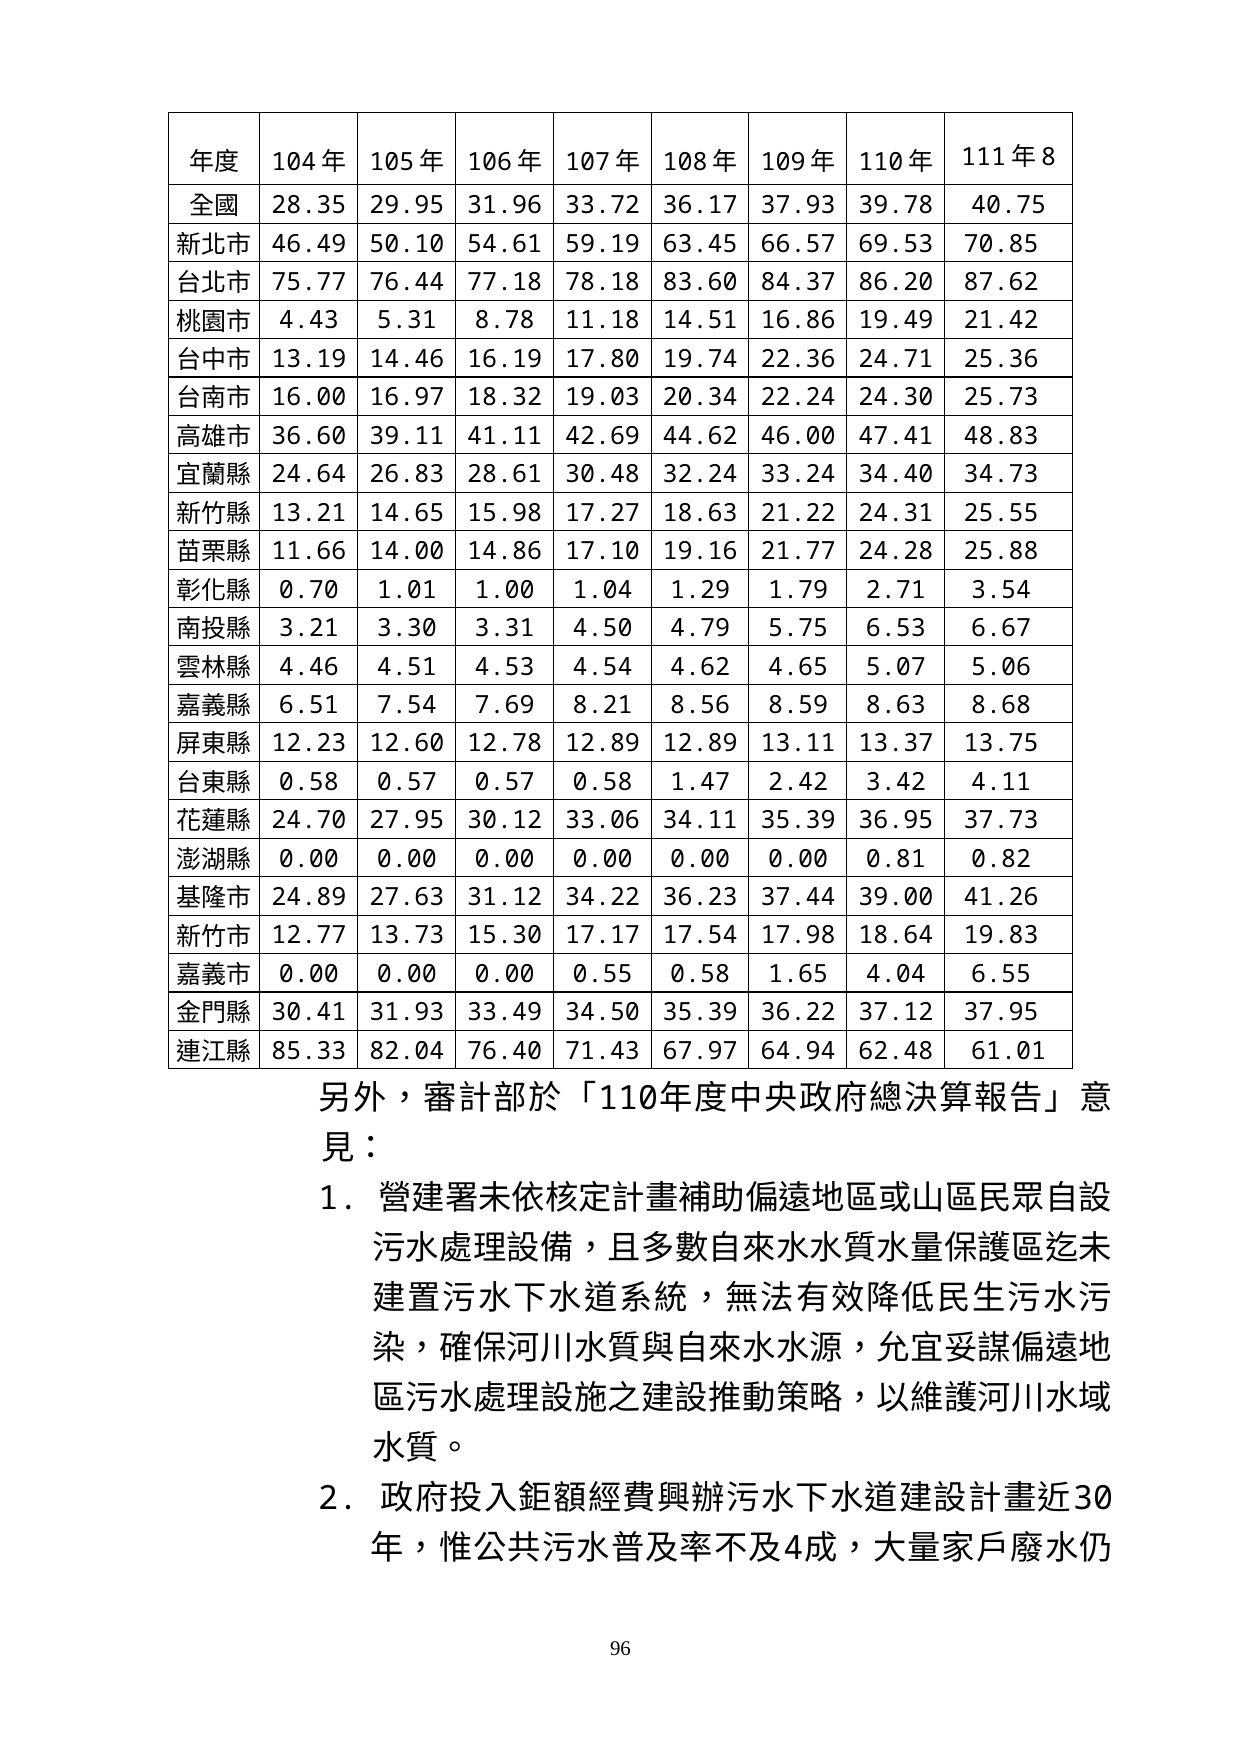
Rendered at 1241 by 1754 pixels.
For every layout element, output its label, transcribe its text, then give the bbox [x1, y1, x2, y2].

table_cell 0.58 [652, 954, 748, 991]
table_cell 新竹縣 [169, 493, 259, 530]
table_cell 全國 [169, 185, 259, 223]
table_cell 1.29 [652, 570, 748, 607]
table_cell 19.83 [945, 916, 1072, 953]
table_cell 4.04 [847, 954, 944, 991]
table_cell 1.01 [358, 570, 455, 607]
table_cell 50.10 [358, 224, 455, 261]
table_cell 46.49 [260, 224, 357, 261]
table_cell 0.82 [945, 839, 1072, 876]
table_cell 47.41 [847, 416, 944, 453]
table_cell 24.64 [260, 454, 357, 492]
table_cell 18.32 [456, 378, 553, 415]
table_cell 36.22 [749, 993, 846, 1030]
table_cell 台南市 [169, 378, 259, 415]
table_cell 82.04 [358, 1031, 455, 1068]
table_cell 6.55 [945, 954, 1072, 991]
table_header 108年 [652, 113, 748, 184]
table_cell 0.00 [749, 839, 846, 876]
table_cell 36.23 [652, 877, 748, 914]
table_cell 0.00 [260, 839, 357, 876]
table_cell 26.83 [358, 454, 455, 492]
table_cell 4.50 [554, 608, 651, 645]
table_cell 15.30 [456, 916, 553, 953]
table_cell 37.95 [945, 993, 1072, 1030]
table_cell 29.95 [358, 185, 455, 223]
table_cell 30.12 [456, 800, 553, 838]
table_cell 16.00 [260, 378, 357, 415]
table_cell 17.17 [554, 916, 651, 953]
table_cell 14.51 [652, 301, 748, 338]
table_cell 19.49 [847, 301, 944, 338]
table_cell 4.53 [456, 646, 553, 684]
table_cell 31.12 [456, 877, 553, 914]
table_cell 新竹市 [169, 916, 259, 953]
table_cell 17.27 [554, 493, 651, 530]
table_cell 30.41 [260, 993, 357, 1030]
table_cell 屏東縣 [169, 723, 259, 761]
table_cell 25.36 [945, 339, 1072, 376]
table_cell 1.65 [749, 954, 846, 991]
table_cell 0.57 [456, 762, 553, 799]
table_cell 5.31 [358, 301, 455, 338]
table_cell 3.31 [456, 608, 553, 645]
table_cell 6.51 [260, 685, 357, 722]
table_cell 台中市 [169, 339, 259, 376]
table_cell 59.19 [554, 224, 651, 261]
table_cell 5.07 [847, 646, 944, 684]
table_cell 1.04 [554, 570, 651, 607]
table_cell 11.18 [554, 301, 651, 338]
table_cell 12.78 [456, 723, 553, 761]
table_cell 1.47 [652, 762, 748, 799]
table_cell 21.22 [749, 493, 846, 530]
table_cell 32.24 [652, 454, 748, 492]
table_cell 連江縣 [169, 1031, 259, 1068]
table_cell 37.73 [945, 800, 1072, 838]
table_cell 4.46 [260, 646, 357, 684]
table_cell 4.51 [358, 646, 455, 684]
table_cell 34.40 [847, 454, 944, 492]
table_cell 35.39 [652, 993, 748, 1030]
table_header 111年8月 [945, 113, 1072, 184]
table_cell 2.71 [847, 570, 944, 607]
table_cell 24.71 [847, 339, 944, 376]
table_cell 彰化縣 [169, 570, 259, 607]
table_cell 12.89 [554, 723, 651, 761]
table_cell 83.60 [652, 262, 748, 299]
text 2. 政府投入鉅額經費興辦污水下水道建設計畫近30年，惟公共污水普及率不及4成，大量家戶廢水仍 [318, 1469, 1113, 1569]
table_cell 14.46 [358, 339, 455, 376]
table_cell 76.40 [456, 1031, 553, 1068]
table_cell 4.43 [260, 301, 357, 338]
table_cell 5.75 [749, 608, 846, 645]
table_cell 17.98 [749, 916, 846, 953]
table_cell 20.34 [652, 378, 748, 415]
table_cell 13.73 [358, 916, 455, 953]
table_cell 61.01 [945, 1031, 1072, 1068]
table_cell 0.00 [260, 954, 357, 991]
table_cell 1.79 [749, 570, 846, 607]
table_cell 4.62 [652, 646, 748, 684]
table_cell 19.74 [652, 339, 748, 376]
table_cell 4.65 [749, 646, 846, 684]
table_cell 24.70 [260, 800, 357, 838]
table_cell 76.44 [358, 262, 455, 299]
table_cell 宜蘭縣 [169, 454, 259, 492]
table_cell 12.23 [260, 723, 357, 761]
table_header 104年 [260, 113, 357, 184]
table_cell 44.62 [652, 416, 748, 453]
table_cell 13.11 [749, 723, 846, 761]
table_cell 64.94 [749, 1031, 846, 1068]
table_cell 3.42 [847, 762, 944, 799]
table_cell 4.79 [652, 608, 748, 645]
table_cell 37.93 [749, 185, 846, 223]
table_cell 12.89 [652, 723, 748, 761]
table_cell 22.24 [749, 378, 846, 415]
table_cell 12.60 [358, 723, 455, 761]
table_cell 13.21 [260, 493, 357, 530]
table_cell 22.36 [749, 339, 846, 376]
table_cell 5.06 [945, 646, 1072, 684]
table_cell 86.20 [847, 262, 944, 299]
text 1. 營建署未依核定計畫補助偏遠地區或山區民眾自設污水處理設備，且多數自來水水質水量保護區迄未建置污水下水道系統，無法有效降低民生污水污染，確保河川水質與自來水水源，允宜妥謀偏遠地區污水處理設施之建設推動策略，以維護河川水域水質。 [318, 1169, 1113, 1469]
table_cell 8.56 [652, 685, 748, 722]
table_cell 13.75 [945, 723, 1072, 761]
table_cell 69.53 [847, 224, 944, 261]
table_cell 17.80 [554, 339, 651, 376]
table_cell 46.00 [749, 416, 846, 453]
table_cell 0.00 [358, 839, 455, 876]
table_cell 12.77 [260, 916, 357, 953]
table_cell 24.28 [847, 531, 944, 568]
table_cell 37.44 [749, 877, 846, 914]
table_cell 77.18 [456, 262, 553, 299]
table_cell 16.19 [456, 339, 553, 376]
table_cell 37.12 [847, 993, 944, 1030]
table_header 105年 [358, 113, 455, 184]
table_cell 42.69 [554, 416, 651, 453]
table_cell 8.21 [554, 685, 651, 722]
table_header 110年 [847, 113, 944, 184]
table_cell 36.17 [652, 185, 748, 223]
table_cell 0.00 [554, 839, 651, 876]
table_cell 21.42 [945, 301, 1072, 338]
table_cell 0.00 [456, 954, 553, 991]
table_cell 84.37 [749, 262, 846, 299]
table_cell 36.95 [847, 800, 944, 838]
table_cell 高雄市 [169, 416, 259, 453]
table_cell 48.83 [945, 416, 1072, 453]
table_cell 34.73 [945, 454, 1072, 492]
text 另外，審計部於「110年度中央政府總決算報告」意見： [318, 1069, 1113, 1169]
table_cell 39.00 [847, 877, 944, 914]
table_cell 14.00 [358, 531, 455, 568]
table_cell 0.58 [260, 762, 357, 799]
table_cell 17.54 [652, 916, 748, 953]
table_cell 87.62 [945, 262, 1072, 299]
table_cell 17.10 [554, 531, 651, 568]
table_cell 7.54 [358, 685, 455, 722]
table_cell 8.63 [847, 685, 944, 722]
table_cell 34.50 [554, 993, 651, 1030]
table_cell 3.54 [945, 570, 1072, 607]
table_cell 71.43 [554, 1031, 651, 1068]
table_cell 28.61 [456, 454, 553, 492]
table_cell 31.93 [358, 993, 455, 1030]
table_cell 台北市 [169, 262, 259, 299]
table_cell 33.72 [554, 185, 651, 223]
table_cell 0.55 [554, 954, 651, 991]
table_cell 34.11 [652, 800, 748, 838]
table_cell 27.63 [358, 877, 455, 914]
table_cell 24.31 [847, 493, 944, 530]
table_cell 8.59 [749, 685, 846, 722]
table_cell 78.18 [554, 262, 651, 299]
table_cell 24.89 [260, 877, 357, 914]
table_cell 30.48 [554, 454, 651, 492]
table_cell 15.98 [456, 493, 553, 530]
table_cell 花蓮縣 [169, 800, 259, 838]
table_cell 39.78 [847, 185, 944, 223]
table_cell 0.70 [260, 570, 357, 607]
table_cell 11.66 [260, 531, 357, 568]
table_cell 70.85 [945, 224, 1072, 261]
table_cell 13.19 [260, 339, 357, 376]
table_cell 13.37 [847, 723, 944, 761]
table_cell 嘉義縣 [169, 685, 259, 722]
table_cell 31.96 [456, 185, 553, 223]
table_cell 基隆市 [169, 877, 259, 914]
table_cell 1.00 [456, 570, 553, 607]
table_cell 35.39 [749, 800, 846, 838]
table_cell 0.00 [358, 954, 455, 991]
table_cell 63.45 [652, 224, 748, 261]
table_cell 4.54 [554, 646, 651, 684]
table_cell 66.57 [749, 224, 846, 261]
table_cell 36.60 [260, 416, 357, 453]
table_header 106年 [456, 113, 553, 184]
table_cell 33.06 [554, 800, 651, 838]
table_cell 0.58 [554, 762, 651, 799]
table_cell 41.11 [456, 416, 553, 453]
table_header 107年 [554, 113, 651, 184]
table_cell 16.97 [358, 378, 455, 415]
table_cell 19.16 [652, 531, 748, 568]
table_cell 4.11 [945, 762, 1072, 799]
table_cell 41.26 [945, 877, 1072, 914]
table_cell 25.55 [945, 493, 1072, 530]
table_cell 6.53 [847, 608, 944, 645]
table_cell 25.73 [945, 378, 1072, 415]
table_cell 34.22 [554, 877, 651, 914]
table_cell 3.30 [358, 608, 455, 645]
table_cell 28.35 [260, 185, 357, 223]
table_cell 金門縣 [169, 993, 259, 1030]
table_cell 台東縣 [169, 762, 259, 799]
table_cell 62.48 [847, 1031, 944, 1068]
table_cell 8.78 [456, 301, 553, 338]
table_cell 0.00 [456, 839, 553, 876]
table_cell 85.33 [260, 1031, 357, 1068]
table_cell 39.11 [358, 416, 455, 453]
table_cell 75.77 [260, 262, 357, 299]
table_cell 16.86 [749, 301, 846, 338]
table_header 年度 [169, 113, 259, 184]
table_cell 54.61 [456, 224, 553, 261]
table_cell 6.67 [945, 608, 1072, 645]
table_cell 18.63 [652, 493, 748, 530]
table_cell 14.86 [456, 531, 553, 568]
table_cell 雲林縣 [169, 646, 259, 684]
table_cell 南投縣 [169, 608, 259, 645]
table_cell 33.24 [749, 454, 846, 492]
table_cell 0.57 [358, 762, 455, 799]
table_cell 25.88 [945, 531, 1072, 568]
table_cell 24.30 [847, 378, 944, 415]
table_cell 40.75 [945, 185, 1072, 223]
table_cell 嘉義市 [169, 954, 259, 991]
table_cell 澎湖縣 [169, 839, 259, 876]
table_cell 0.81 [847, 839, 944, 876]
table_cell 8.68 [945, 685, 1072, 722]
table_cell 7.69 [456, 685, 553, 722]
table_cell 18.64 [847, 916, 944, 953]
table_cell 33.49 [456, 993, 553, 1030]
table_cell 27.95 [358, 800, 455, 838]
table_cell 新北市 [169, 224, 259, 261]
table_cell 0.00 [652, 839, 748, 876]
table_cell 67.97 [652, 1031, 748, 1068]
table_cell 19.03 [554, 378, 651, 415]
table_cell 苗栗縣 [169, 531, 259, 568]
table_cell 桃園市 [169, 301, 259, 338]
table_cell 3.21 [260, 608, 357, 645]
table_cell 14.65 [358, 493, 455, 530]
table_cell 2.42 [749, 762, 846, 799]
table_cell 21.77 [749, 531, 846, 568]
table_header 109年 [749, 113, 846, 184]
